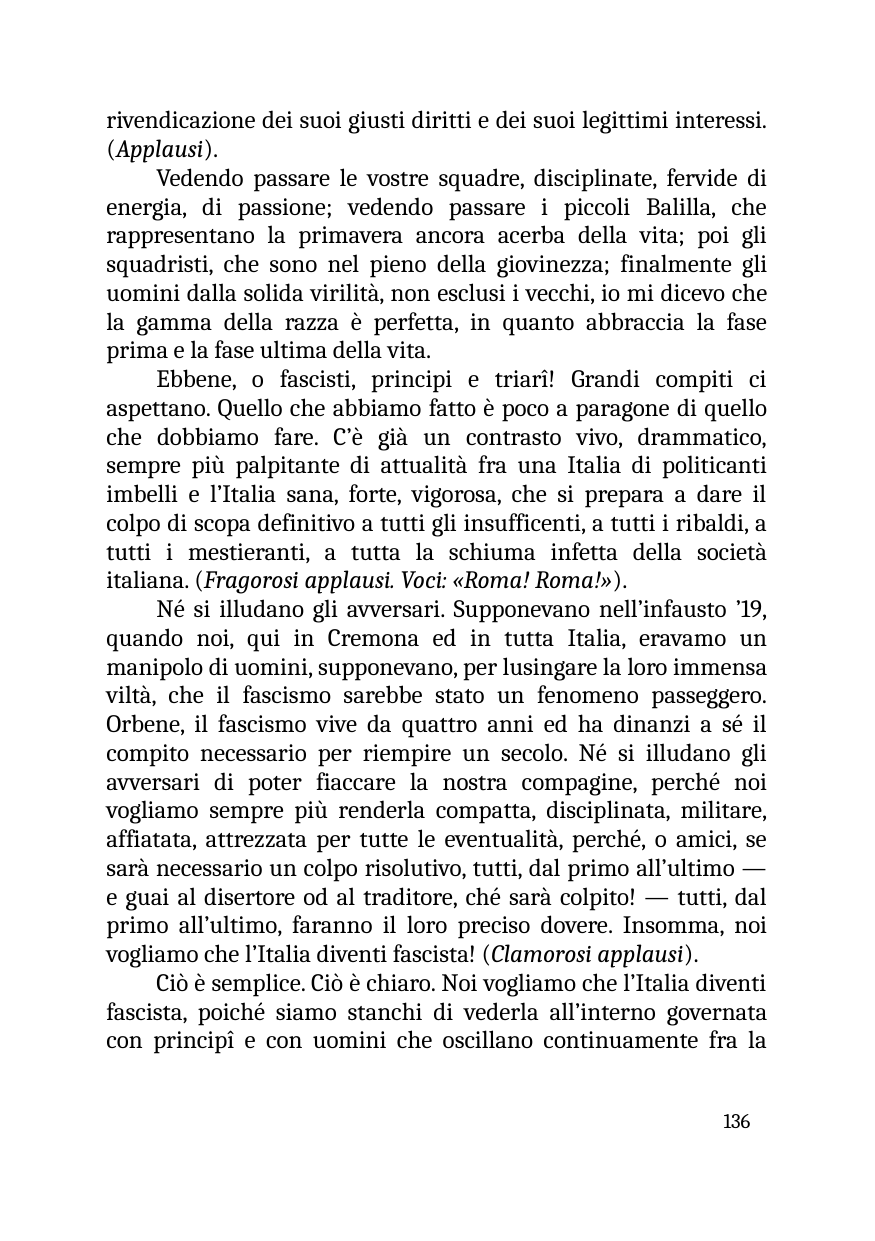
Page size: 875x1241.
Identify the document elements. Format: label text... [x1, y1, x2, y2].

text Né si illudano gli avversari. Supponevano nell’infausto ’19, quando noi, qui in Cremona ed in tutta Italia, eravamo un manipolo di uomini, supponevano, per lusingare la loro immensa viltà, che il fascismo sarebbe stato un fenomeno passeggero. Orbene, il fascismo vive da quattro anni ed ha dinanzi a sé il compito necessario per riempire un secolo. Né si illudano gli avversari di poter fiaccare la nostra compagine, perché noi vogliamo sempre più renderla compatta, disciplinata, militare, affiatata, attrezzata per tutte le eventualità, perché, o amici, se sarà necessario un colpo risolutivo, tutti, dal primo all’ultimo — e guai al disertore od al traditore, ché sarà colpito! — tutti, dal primo all’ultimo, faranno il loro preciso dovere. Insomma, noi vogliamo che l’Italia diventi fascista! (Clamorosi applausi). [106, 595, 768, 969]
text Ebbene, o fascisti, principi e triarî! Grandi compiti ci aspettano. Quello che abbiamo fatto è poco a paragone di quello che dobbiamo fare. C’è già un contrasto vivo, drammatico, sempre più palpitante di attualità fra una Italia di politicanti imbelli e l’Italia sana, forte, vigorosa, che si prepara a dare il colpo di scopa definitivo a tutti gli insufficenti, a tutti i ribaldi, a tutti i mestieranti, a tutta la schiuma infetta della società italiana. (Fragorosi applausi. Voci: «Roma! Roma!»). [106, 365, 768, 595]
text Vedendo passare le vostre squadre, disciplinate, fervide di energia, di passione; vedendo passare i piccoli Balilla, che rappresentano la primavera ancora acerba della vita; poi gli squadristi, che sono nel pieno della giovinezza; finalmente gli uomini dalla solida virilità, non esclusi i vecchi, io mi dicevo che la gamma della razza è perfetta, in quanto abbraccia la fase prima e la fase ultima della vita. [106, 164, 768, 365]
text Ciò è semplice. Ciò è chiaro. Noi vogliamo che l’Italia diventi fascista, poiché siamo stanchi di vederla all’interno governata con principî e con uomini che oscillano continuamente fra la [106, 969, 768, 1055]
text rivendicazione dei suoi giusti diritti e dei suoi legittimi interessi. (Applausi). [106, 106, 768, 164]
